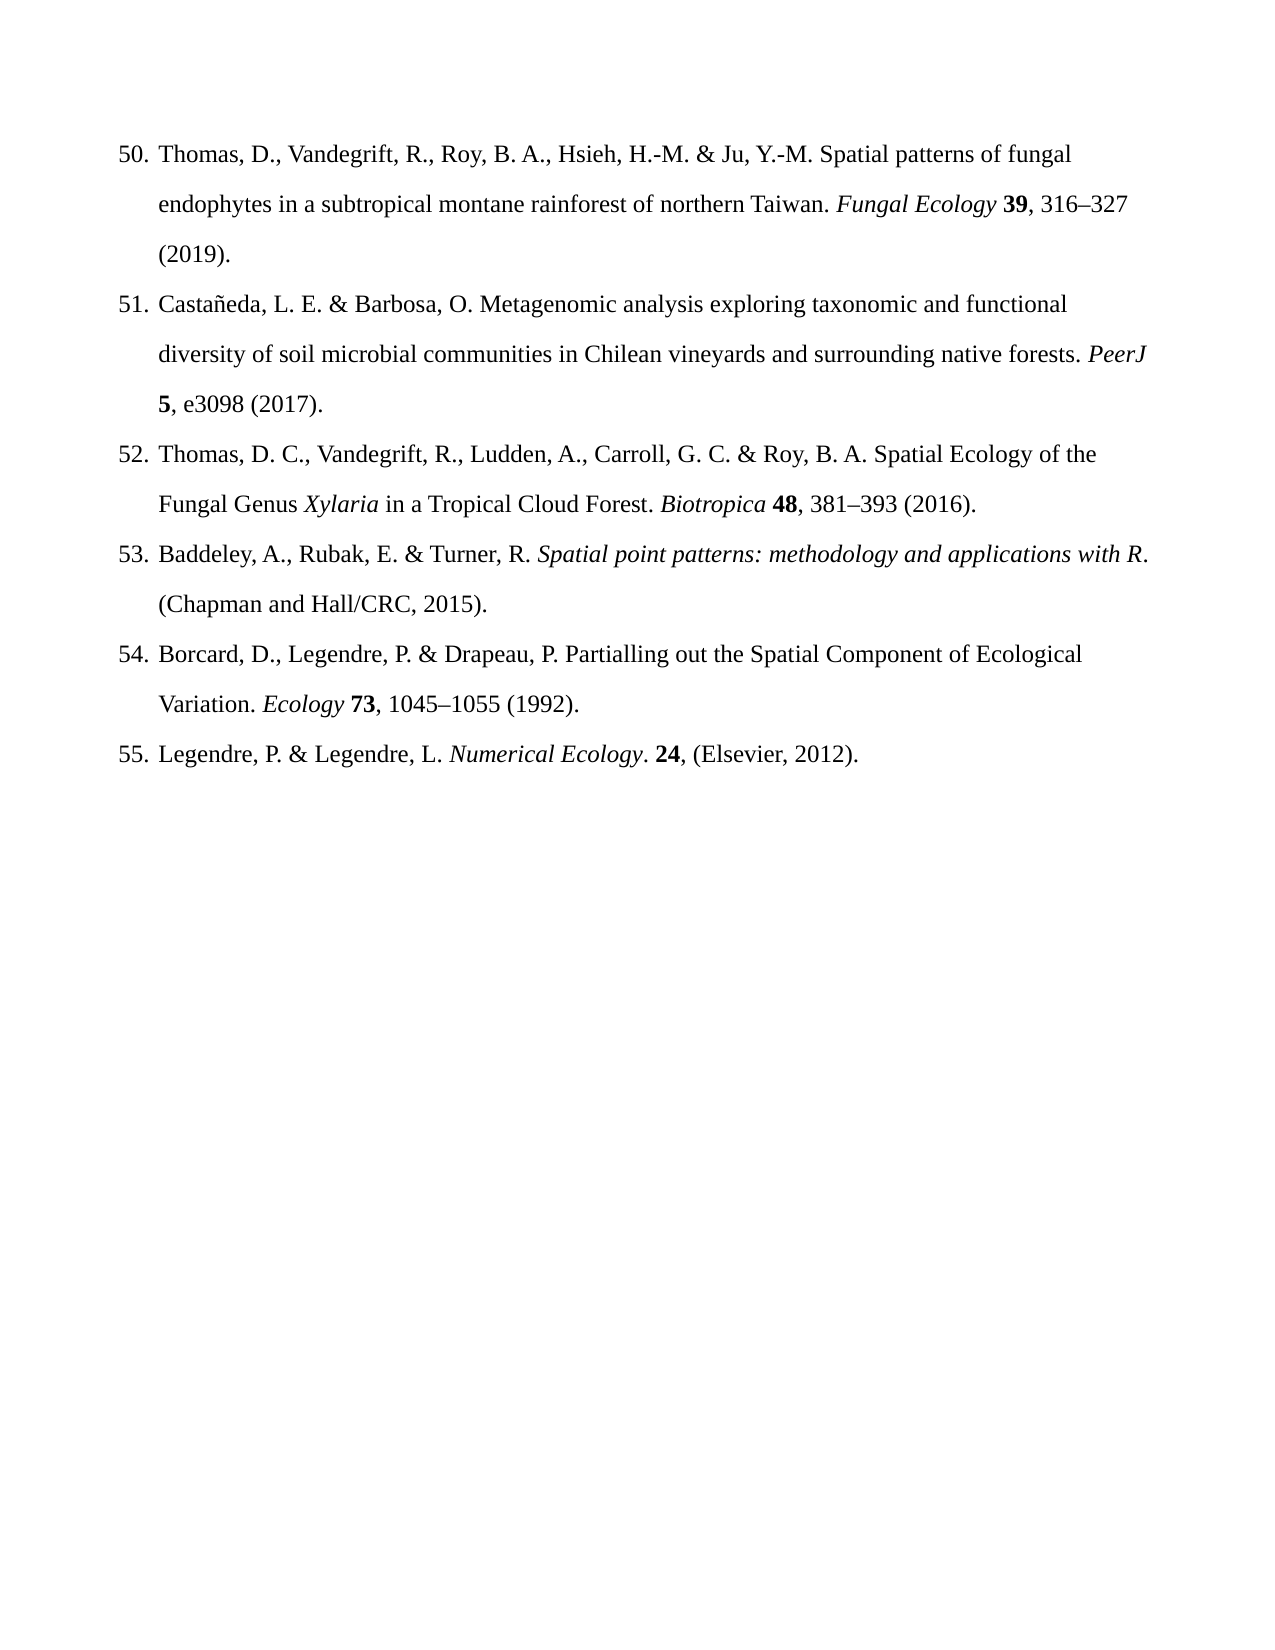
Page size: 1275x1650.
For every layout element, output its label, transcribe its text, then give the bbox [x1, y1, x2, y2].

text 51. Castañeda, L. E. & Barbosa, O. Metagenomic analysis exploring taxonomic and functional diversity of soil microbial communities in Chilean vineyards and surrounding native forests. PeerJ 5, e3098 (2017). [118, 268, 1157, 418]
text 54. Borcard, D., Legendre, P. & Drapeau, P. Partialling out the Spatial Component of Ecological Variation. Ecology 73, 1045–1055 (1992). [118, 618, 1157, 718]
text 53. Baddeley, A., Rubak, E. & Turner, R. Spatial point patterns: methodology and applications with R. (Chapman and Hall/CRC, 2015). [118, 518, 1157, 618]
text 52. Thomas, D. C., Vandegrift, R., Ludden, A., Carroll, G. C. & Roy, B. A. Spatial Ecology of the Fungal Genus Xylaria in a Tropical Cloud Forest. Biotropica 48, 381–393 (2016). [118, 418, 1157, 518]
text 50. Thomas, D., Vandegrift, R., Roy, B. A., Hsieh, H.-M. & Ju, Y.-M. Spatial patterns of fungal endophytes in a subtropical montane rainforest of northern Taiwan. Fungal Ecology 39, 316–327 (2019). [118, 118, 1157, 268]
text 55. Legendre, P. & Legendre, L. Numerical Ecology. 24, (Elsevier, 2012). [118, 718, 1157, 768]
